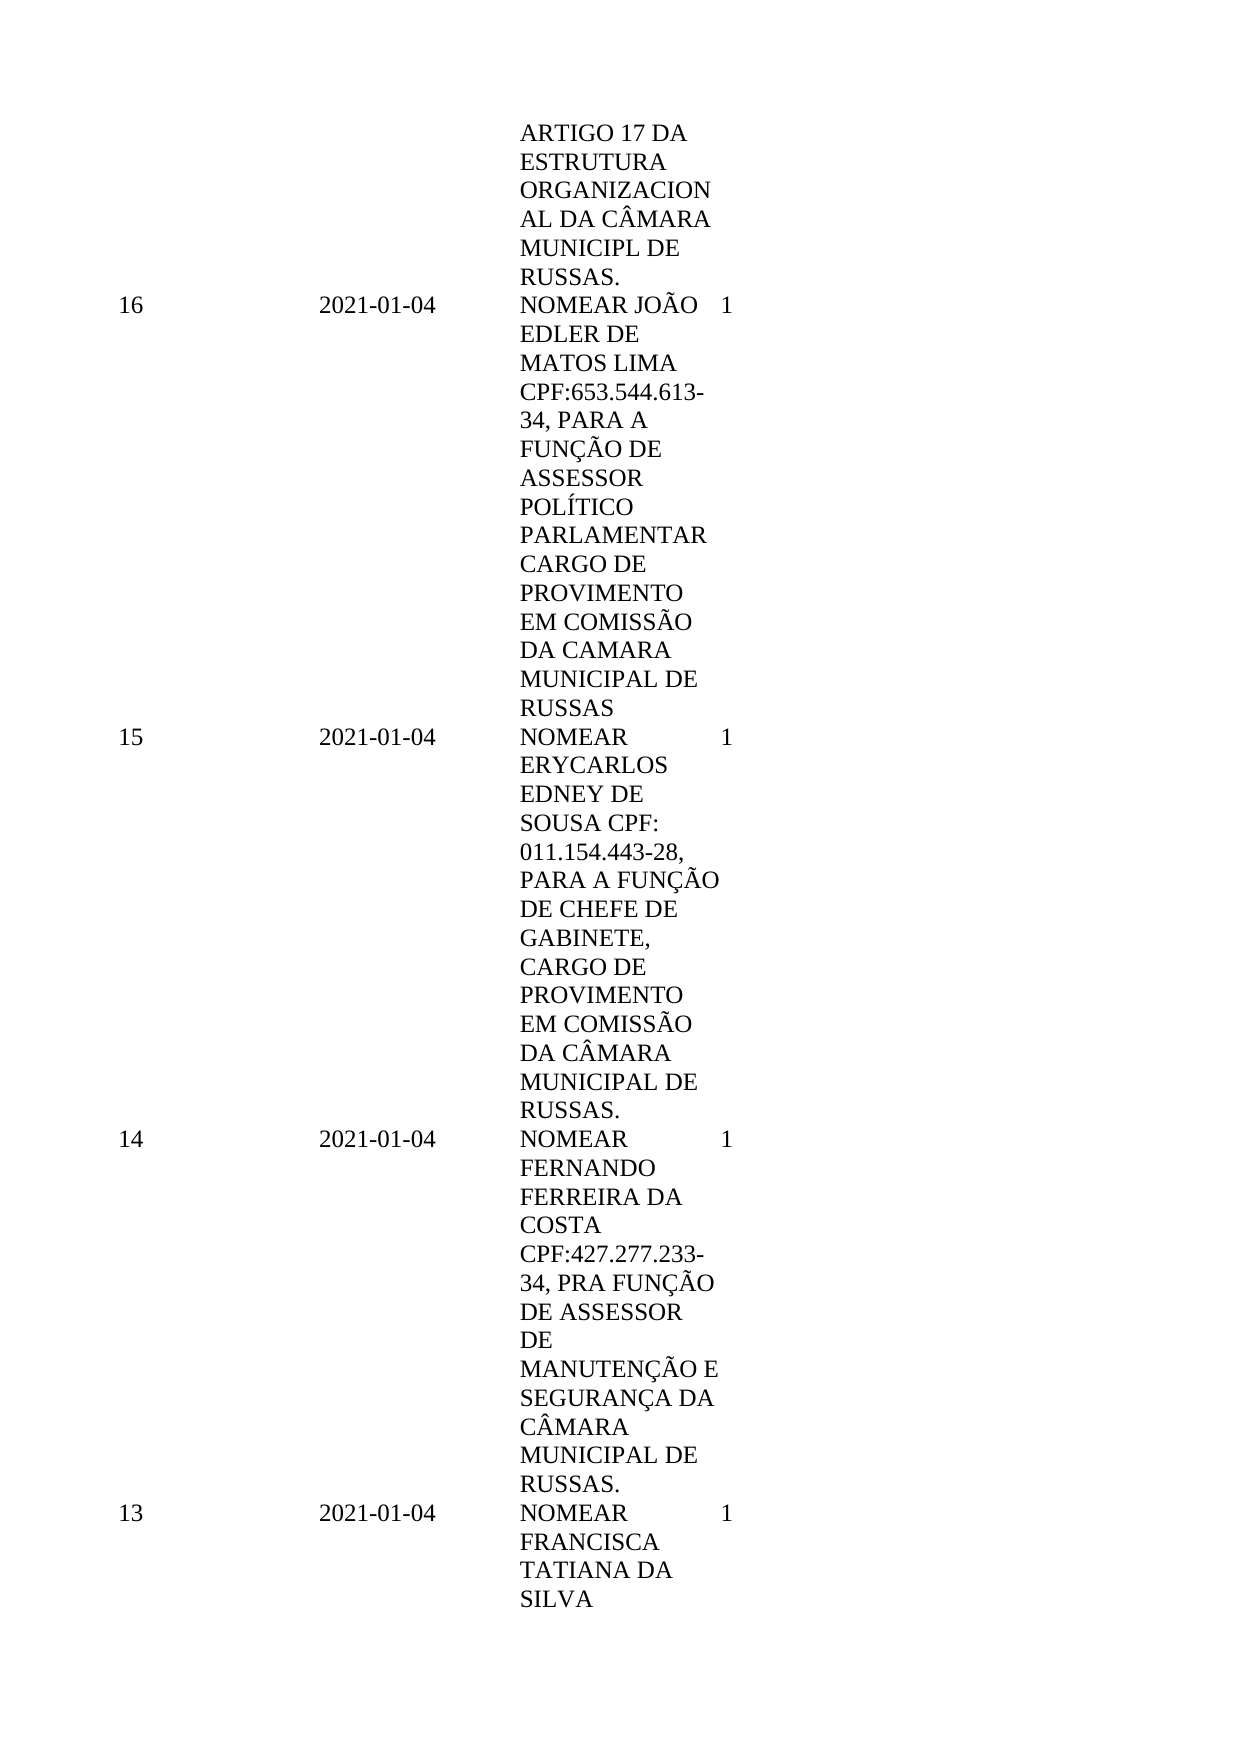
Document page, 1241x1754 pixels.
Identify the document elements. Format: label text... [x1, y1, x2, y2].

table_cell 2021-01-04 [319, 291, 519, 722]
table_cell [720, 118, 921, 291]
table_cell [921, 291, 1122, 722]
table_cell 2021-01-04 [319, 1498, 519, 1613]
table_cell 16 [118, 291, 319, 722]
table_cell 2021-01-04 [319, 722, 519, 1124]
table_cell 1 [720, 1498, 921, 1613]
table_cell NOMEAR FERNANDO FERREIRA DA COSTA CPF:427.277.233-34, PRA FUNÇÃO DE ASSESSOR DE MANUTENÇÃO E SEGURANÇA DA CÂMARA MUNICIPAL DE RUSSAS. [520, 1124, 720, 1498]
table_cell 2021-01-04 [319, 1124, 519, 1498]
table_cell 14 [118, 1124, 319, 1498]
table_cell ARTIGO 17 DA ESTRUTURA ORGANIZACIONAL DA CÂMARA MUNICIPL DE RUSSAS. [520, 118, 720, 291]
table_cell 15 [118, 722, 319, 1124]
table_cell [921, 722, 1122, 1124]
table_cell [921, 1498, 1122, 1613]
table_cell 1 [720, 722, 921, 1124]
table_cell [921, 118, 1122, 291]
table_cell 13 [118, 1498, 319, 1613]
table_cell NOMEAR JOÃO EDLER DE MATOS LIMA CPF:653.544.613-34, PARA A FUNÇÃO DE ASSESSOR POLÍTICO PARLAMENTAR CARGO DE PROVIMENTO EM COMISSÃO DA CAMARA MUNICIPAL DE RUSSAS [520, 291, 720, 722]
table_cell [319, 118, 519, 291]
table_cell NOMEAR FRANCISCA TATIANA DA SILVA [520, 1498, 720, 1613]
table_cell 1 [720, 291, 921, 722]
table_cell NOMEAR ERYCARLOS EDNEY DE SOUSA CPF: 011.154.443-28, PARA A FUNÇÃO DE CHEFE DE GABINETE, CARGO DE PROVIMENTO EM COMISSÃO DA CÂMARA MUNICIPAL DE RUSSAS. [520, 722, 720, 1124]
table_cell [921, 1124, 1122, 1498]
table_cell [118, 118, 319, 291]
table_cell 1 [720, 1124, 921, 1498]
